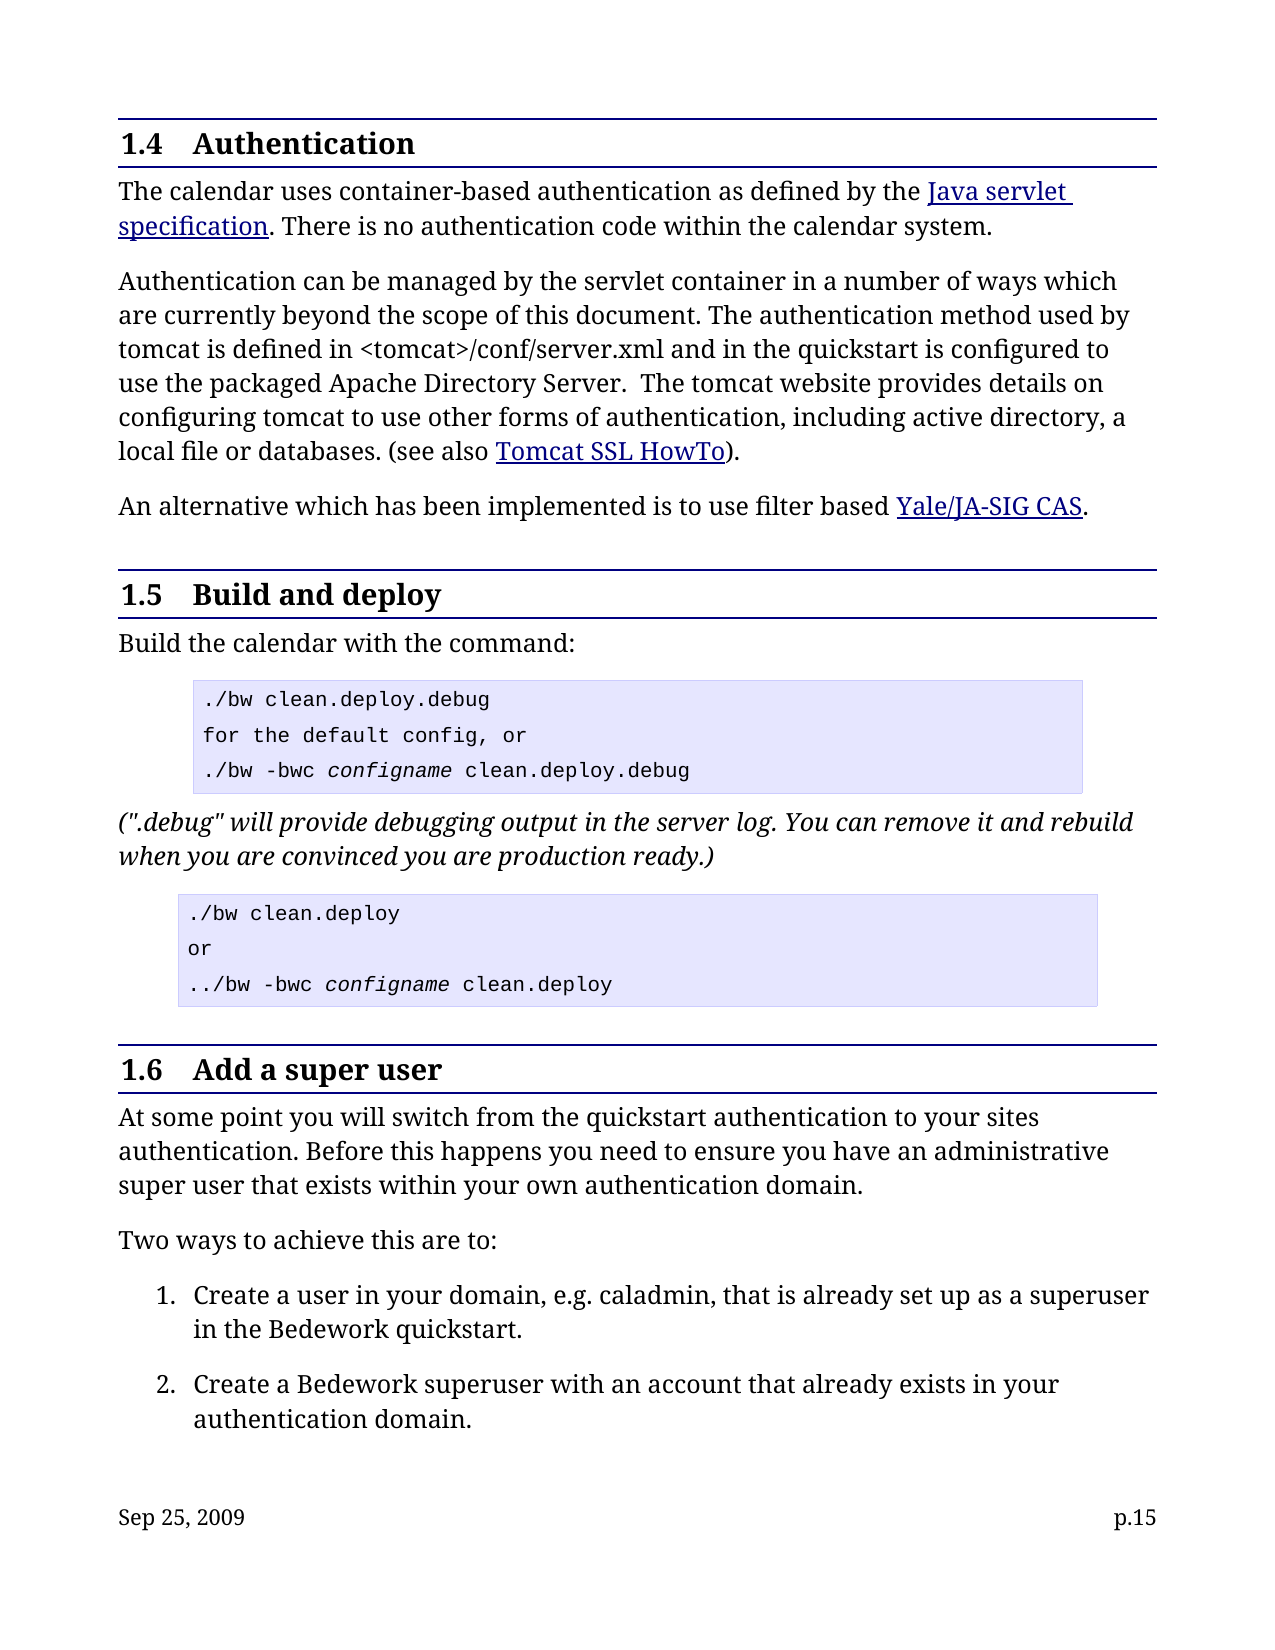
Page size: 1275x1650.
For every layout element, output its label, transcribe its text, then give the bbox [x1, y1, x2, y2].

text Two ways to achieve this are to: [118, 1223, 1157, 1257]
text An alternative which has been implemented is to use filter based Yale/JA-SIG CAS. [118, 489, 1157, 523]
text ../bw -bwc configname clean.deploy [179, 965, 1097, 1006]
text ./bw clean.deploy.debug [194, 681, 1082, 713]
list Create a user in your domain, e.g. caladmin, that is already set up as a superuser in the Bedework quickstart. [156, 1278, 1157, 1346]
text At some point you will switch from the quickstart authentication to your sites authentication. Before this happens you need to ensure you have an administrative super user that exists within your own authentication domain. [118, 1100, 1157, 1202]
list Create a Bedework superuser with an account that already exists in your authentication domain. [156, 1367, 1157, 1435]
text ./bw -bwc configname clean.deploy.debug [194, 751, 1082, 793]
text (".debug" will provide debugging output in the server log. You can remove it and rebuild when you are convinced you are production ready.) [118, 805, 1157, 873]
subtitle Add a super user [118, 1046, 1157, 1092]
text Authentication can be managed by the servlet container in a number of ways which are currently beyond the scope of this document. The authentication method used by tomcat is defined in <tomcat>/conf/server.xml and in the quickstart is configured to use the packaged Apache Directory Server. The tomcat website provides details on configuring tomcat to use other forms of authentication, including active directory, a local file or databases. (see also Tomcat SSL HowTo). [118, 263, 1157, 468]
text Build the calendar with the command: [118, 625, 1157, 659]
subtitle Authentication [118, 120, 1157, 166]
text for the default config, or [194, 716, 1082, 748]
subtitle Build and deploy [118, 571, 1157, 617]
text or [179, 929, 1097, 962]
text The calendar uses container-based authentication as defined by the Java servlet specification. There is no authentication code within the calendar system. [118, 174, 1157, 242]
text ./bw clean.deploy [179, 895, 1097, 927]
